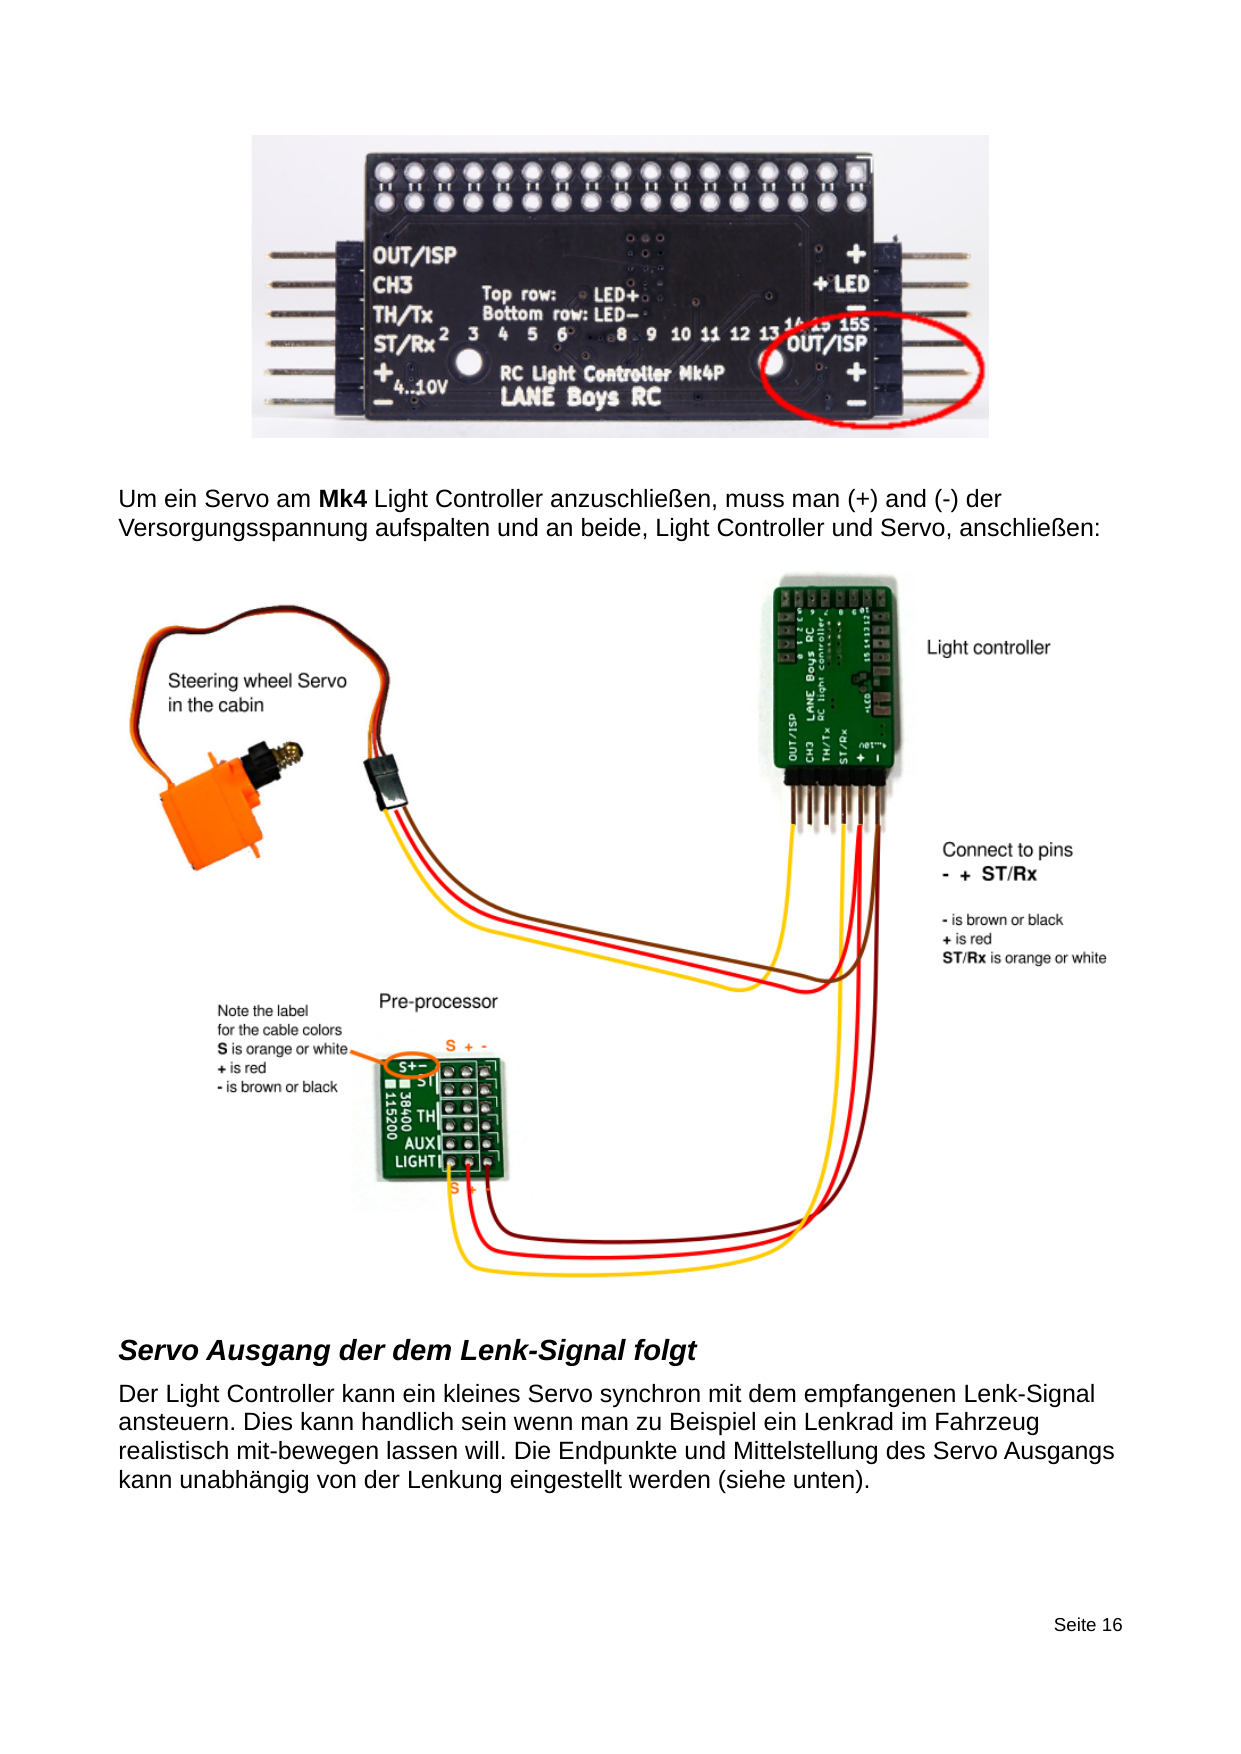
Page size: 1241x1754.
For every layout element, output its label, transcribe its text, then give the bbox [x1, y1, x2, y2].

picture [251, 135, 989, 438]
picture [118, 559, 1123, 1290]
text Der Light Controller kann ein kleines Servo synchron mit dem empfangenen Lenk-Signal ansteuern. Dies kann handlich sein wenn man zu Beispiel ein Lenkrad im Fahrzeug realistisch mit-bewegen lassen will. Die Endpunkte und Mittelstellung des Servo Ausgangs kann unabhängig von der Lenkung eingestellt werden (siehe unten). [118, 1378, 1122, 1493]
subtitle Servo Ausgang der dem Lenk-Signal folgt [118, 1332, 1122, 1366]
text Um ein Servo am Mk4 Light Controller anzuschließen, muss man (+) and (-) der Versorgungsspannung aufspalten und an beide, Light Controller und Servo, anschließen: [118, 484, 1122, 541]
